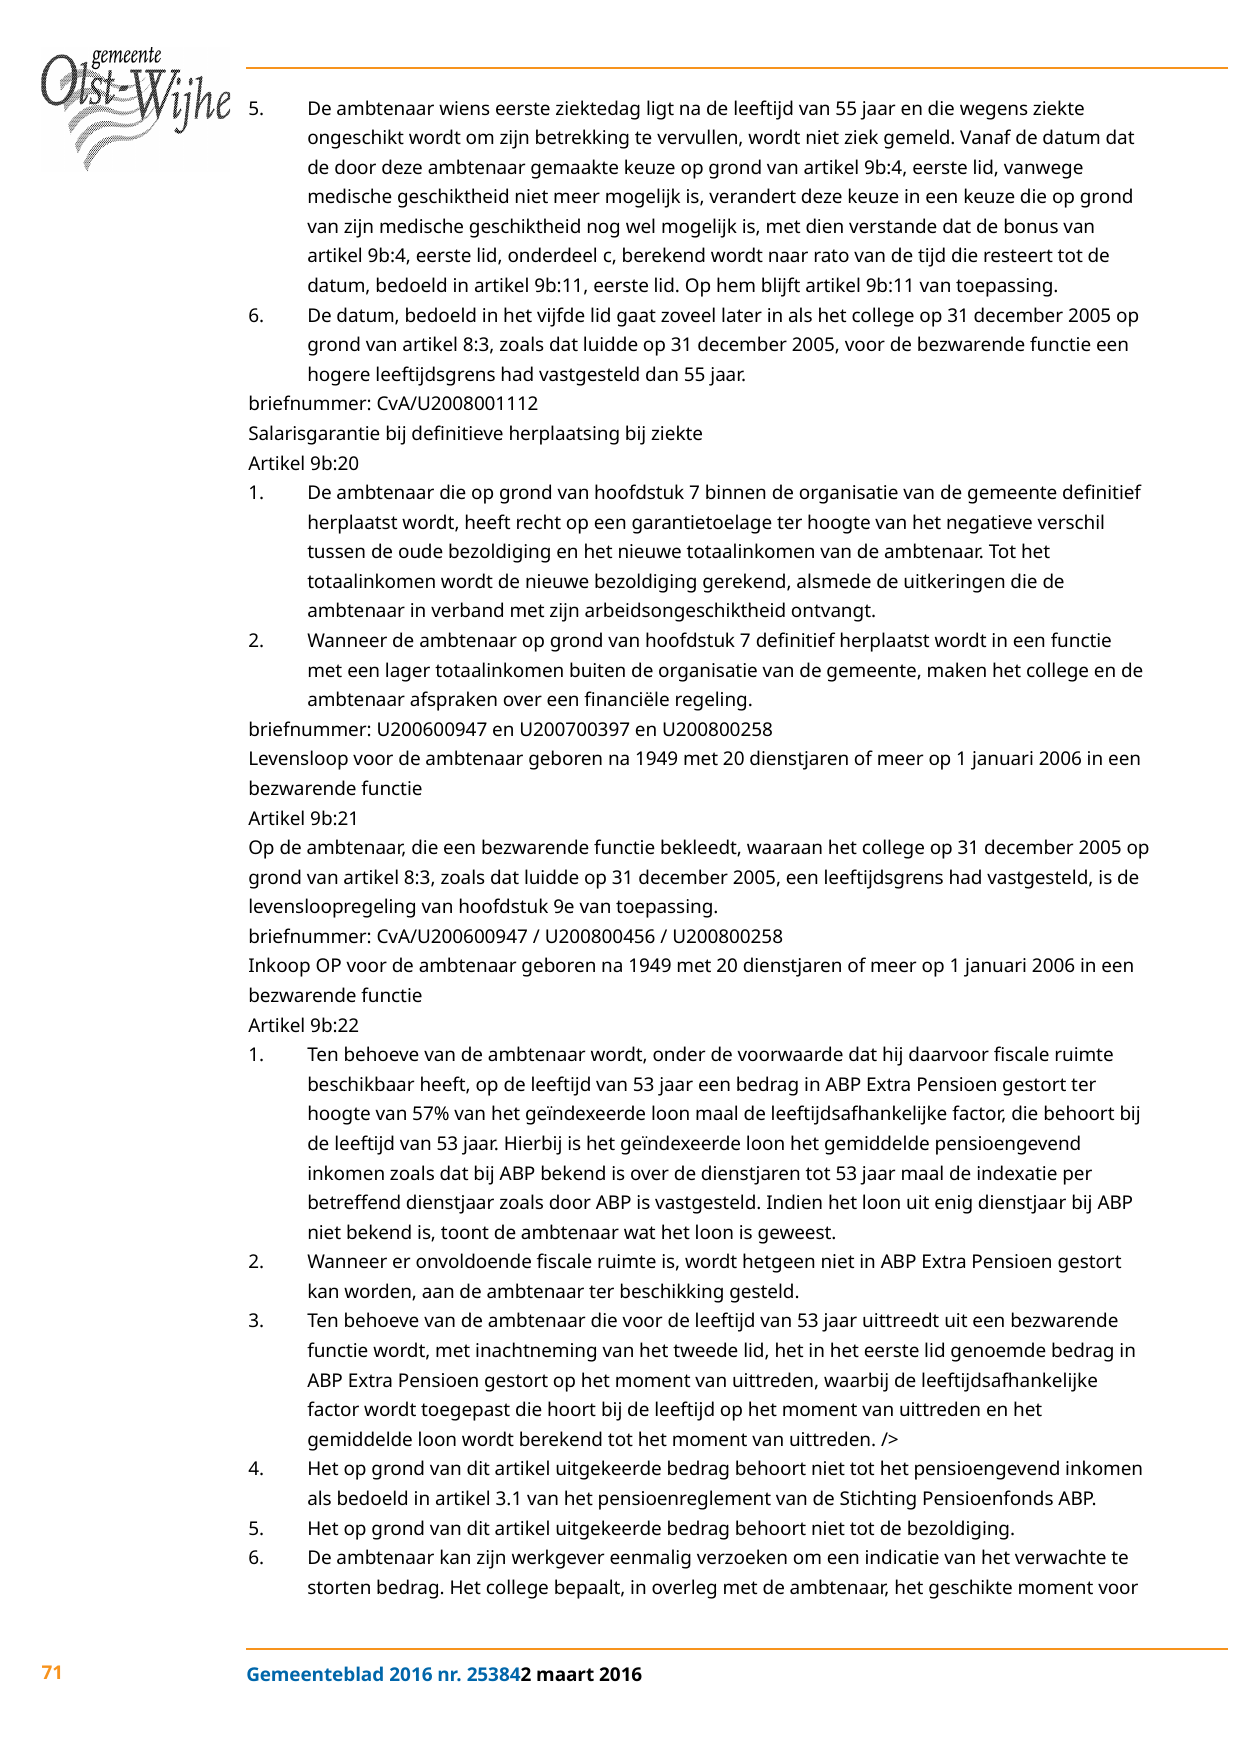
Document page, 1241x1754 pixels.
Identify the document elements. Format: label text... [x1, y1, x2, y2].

list Wanneer de ambtenaar op grond van hoofdstuk 7 definitief herplaatst wordt in een functie met een lager totaalinkomen buiten de organisatie van de gemeente, maken het college en de ambtenaar afspraken over een financiële regeling. [248, 627, 1152, 712]
text Levensloop voor de ambtenaar geboren na 1949 met 20 dienstjaren of meer op 1 januari 2006 in een bezwarende functie [248, 746, 1152, 801]
text Op de ambtenaar, die een bezwarende functie bekleedt, waaraan het college op 31 december 2005 op grond van artikel 8:3, zoals dat luidde op 31 december 2005, een leeftijdsgrens had vastgesteld, is de levensloopregeling van hoofdstuk 9e van toepassing. [248, 834, 1152, 919]
text Inkoop OP voor de ambtenaar geboren na 1949 met 20 dienstjaren of meer op 1 januari 2006 in een bezwarende functie [248, 953, 1152, 1008]
list De datum, bedoeld in het vijfde lid gaat zoveel later in als het college op 31 december 2005 op grond van artikel 8:3, zoals dat luidde op 31 december 2005, voor de bezwarende functie een hogere leeftijdsgrens had vastgesteld dan 55 jaar. [248, 302, 1152, 387]
list De ambtenaar kan zijn werkgever eenmalig verzoeken om een indicatie van het verwachte te storten bedrag. Het college bepaalt, in overleg met de ambtenaar, het geschikte moment voor [248, 1544, 1152, 1600]
list Wanneer er onvoldoende fiscale ruimte is, wordt hetgeen niet in ABP Extra Pensioen gestort kan worden, aan de ambtenaar ter beschikking gesteld. [248, 1248, 1152, 1304]
list Ten behoeve van de ambtenaar wordt, onder de voorwaarde dat hij daarvoor fiscale ruimte beschikbaar heeft, op de leeftijd van 53 jaar een bedrag in ABP Extra Pensioen gestort ter hoogte van 57% van het geïndexeerde loon maal de leeftijdsafhankelijke factor, die behoort bij de leeftijd van 53 jaar. Hierbij is het geïndexeerde loon het gemiddelde pensioengevend inkomen zoals dat bij ABP bekend is over de dienstjaren tot 53 jaar maal de indexatie per betreffend dienstjaar zoals door ABP is vastgesteld. Indien het loon uit enig dienstjaar bij ABP niet bekend is, toont de ambtenaar wat het loon is geweest. [248, 1041, 1152, 1245]
list Het op grond van dit artikel uitgekeerde bedrag behoort niet tot het pensioengevend inkomen als bedoeld in artikel 3.1 van het pensioenreglement van de Stichting Pensioenfonds ABP. [248, 1456, 1152, 1511]
picture [41, 47, 231, 172]
text briefnummer: CvA/U2008001112 [248, 391, 1152, 416]
text Artikel 9b:21 [248, 805, 1152, 831]
text briefnummer: CvA/U200600947 / U200800456 / U200800258 [248, 923, 1152, 949]
list De ambtenaar die op grond van hoofdstuk 7 binnen de organisatie van de gemeente definitief herplaatst wordt, heeft recht op een garantietoelage ter hoogte van het negatieve verschil tussen de oude bezoldiging en het nieuwe totaalinkomen van de ambtenaar. Tot het totaalinkomen wordt de nieuwe bezoldiging gerekend, alsmede de uitkeringen die de ambtenaar in verband met zijn arbeidsongeschiktheid ontvangt. [248, 479, 1152, 623]
list Het op grond van dit artikel uitgekeerde bedrag behoort niet tot de bezoldiging. [248, 1515, 1152, 1541]
list Ten behoeve van de ambtenaar die voor de leeftijd van 53 jaar uittreedt uit een bezwarende functie wordt, met inachtneming van het tweede lid, het in het eerste lid genoemde bedrag in ABP Extra Pensioen gestort op het moment van uittreden, waarbij de leeftijdsafhankelijke factor wordt toegepast die hoort bij de leeftijd op het moment van uittreden en het gemiddelde loon wordt berekend tot het moment van uittreden. /> [248, 1308, 1152, 1452]
text briefnummer: U200600947 en U200700397 en U200800258 [248, 716, 1152, 742]
text Artikel 9b:22 [248, 1012, 1152, 1038]
list De ambtenaar wiens eerste ziektedag ligt na de leeftijd van 55 jaar en die wegens ziekte ongeschikt wordt om zijn betrekking te vervullen, wordt niet ziek gemeld. Vanaf de datum dat de door deze ambtenaar gemaakte keuze op grond van artikel 9b:4, eerste lid, vanwege medische geschiktheid niet meer mogelijk is, verandert deze keuze in een keuze die op grond van zijn medische geschiktheid nog wel mogelijk is, met dien verstande dat de bonus van artikel 9b:4, eerste lid, onderdeel c, berekend wordt naar rato van de tijd die resteert tot de datum, bedoeld in artikel 9b:11, eerste lid. Op hem blijft artikel 9b:11 van toepassing. [248, 95, 1152, 298]
text Artikel 9b:20 [248, 450, 1152, 476]
text Salarisgarantie bij definitieve herplaatsing bij ziekte [248, 420, 1152, 446]
